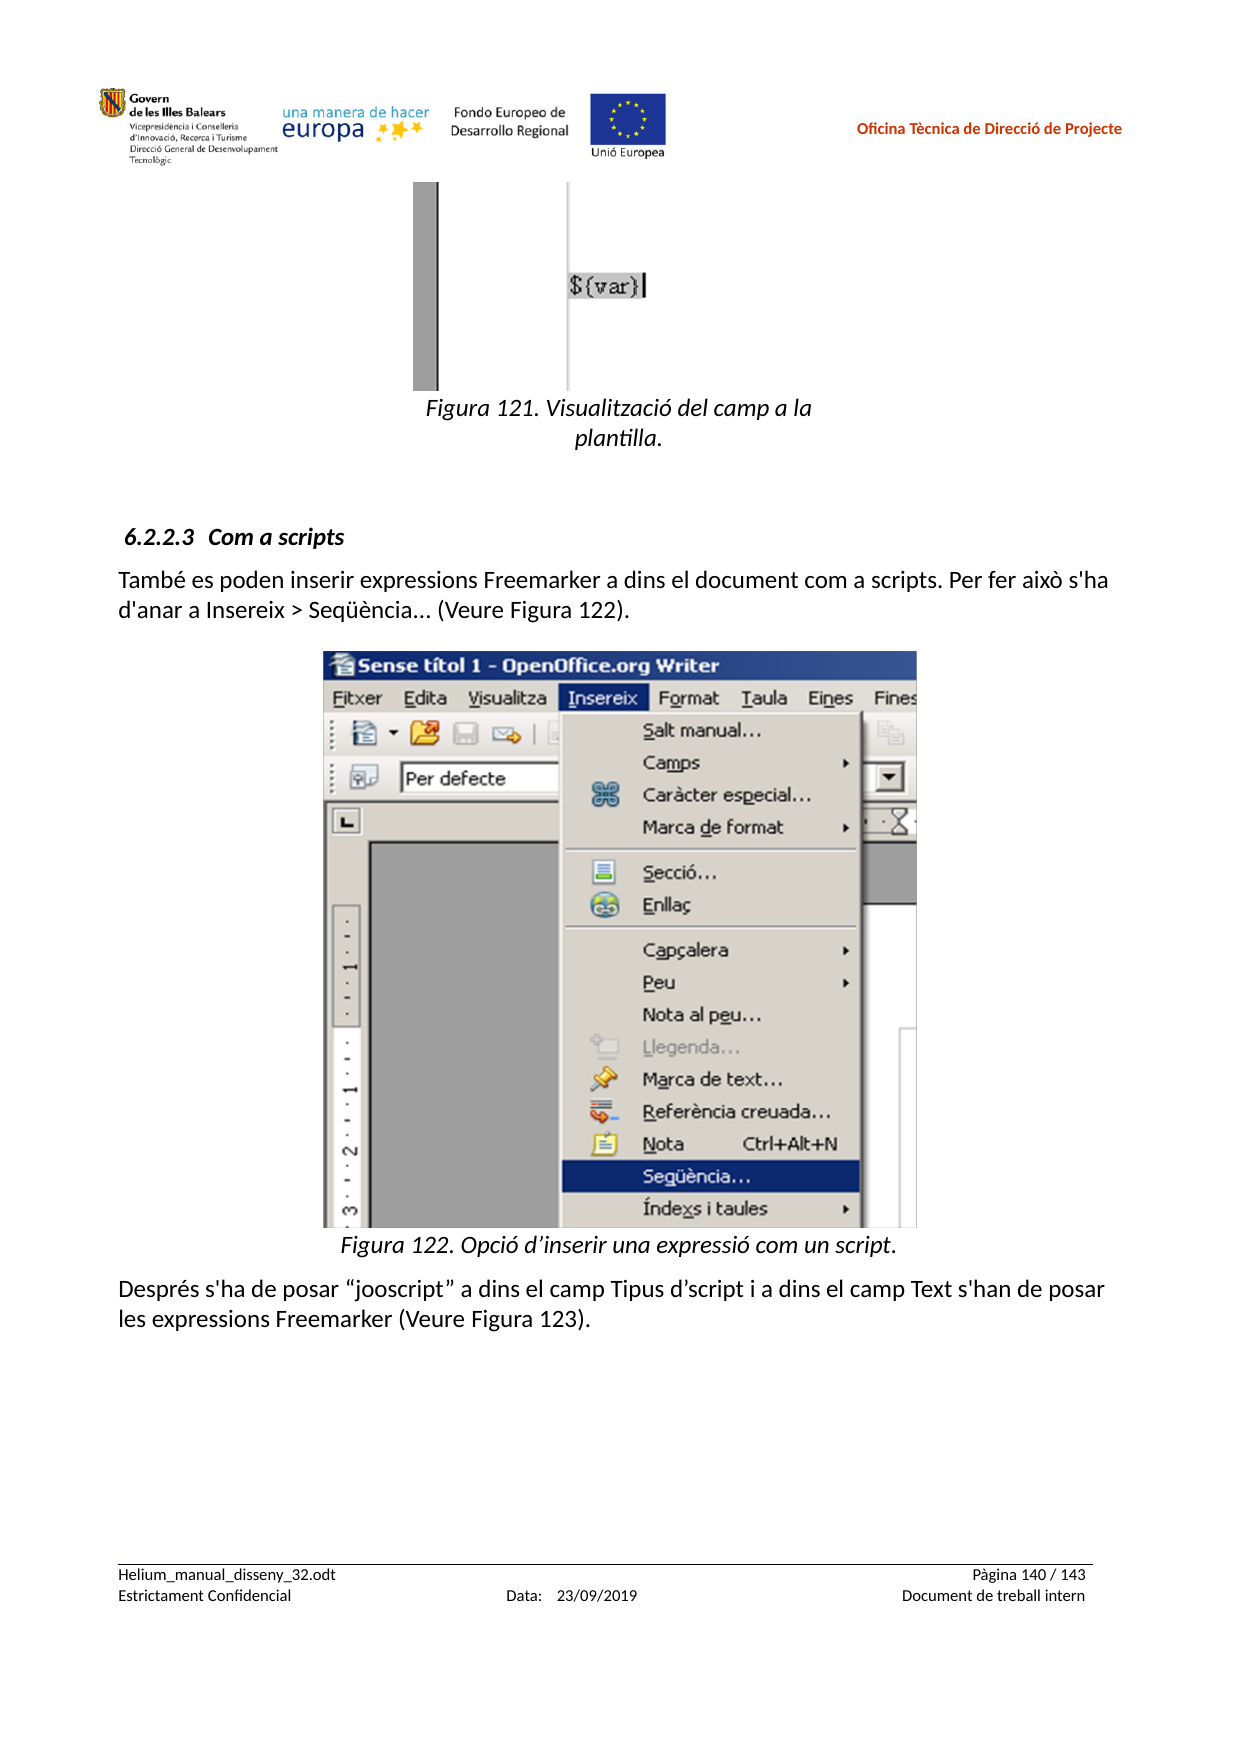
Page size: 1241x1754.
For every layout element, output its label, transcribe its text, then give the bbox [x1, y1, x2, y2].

text Després s'ha de posar “jooscript” a dins el camp Tipus d’script i a dins el camp Text s'han de posar les expressions Freemarker (Veure Figura 123). [118, 637, 1122, 1334]
picture [99, 87, 668, 166]
picture [411, 180, 829, 392]
text Figura 122. Opció d’inserir una expressió com un script. [281, 1230, 959, 1260]
picture [321, 649, 919, 1230]
subtitle Com a scripts [118, 521, 1122, 551]
text També es poden inserir expressions Freemarker a dins el document com a scripts. Per fer això s'ha d'anar a Insereix > Seqüència... (Veure Figura 122). [118, 564, 1122, 625]
text Figura 121. Visualització del camp a la plantilla. [380, 392, 860, 453]
